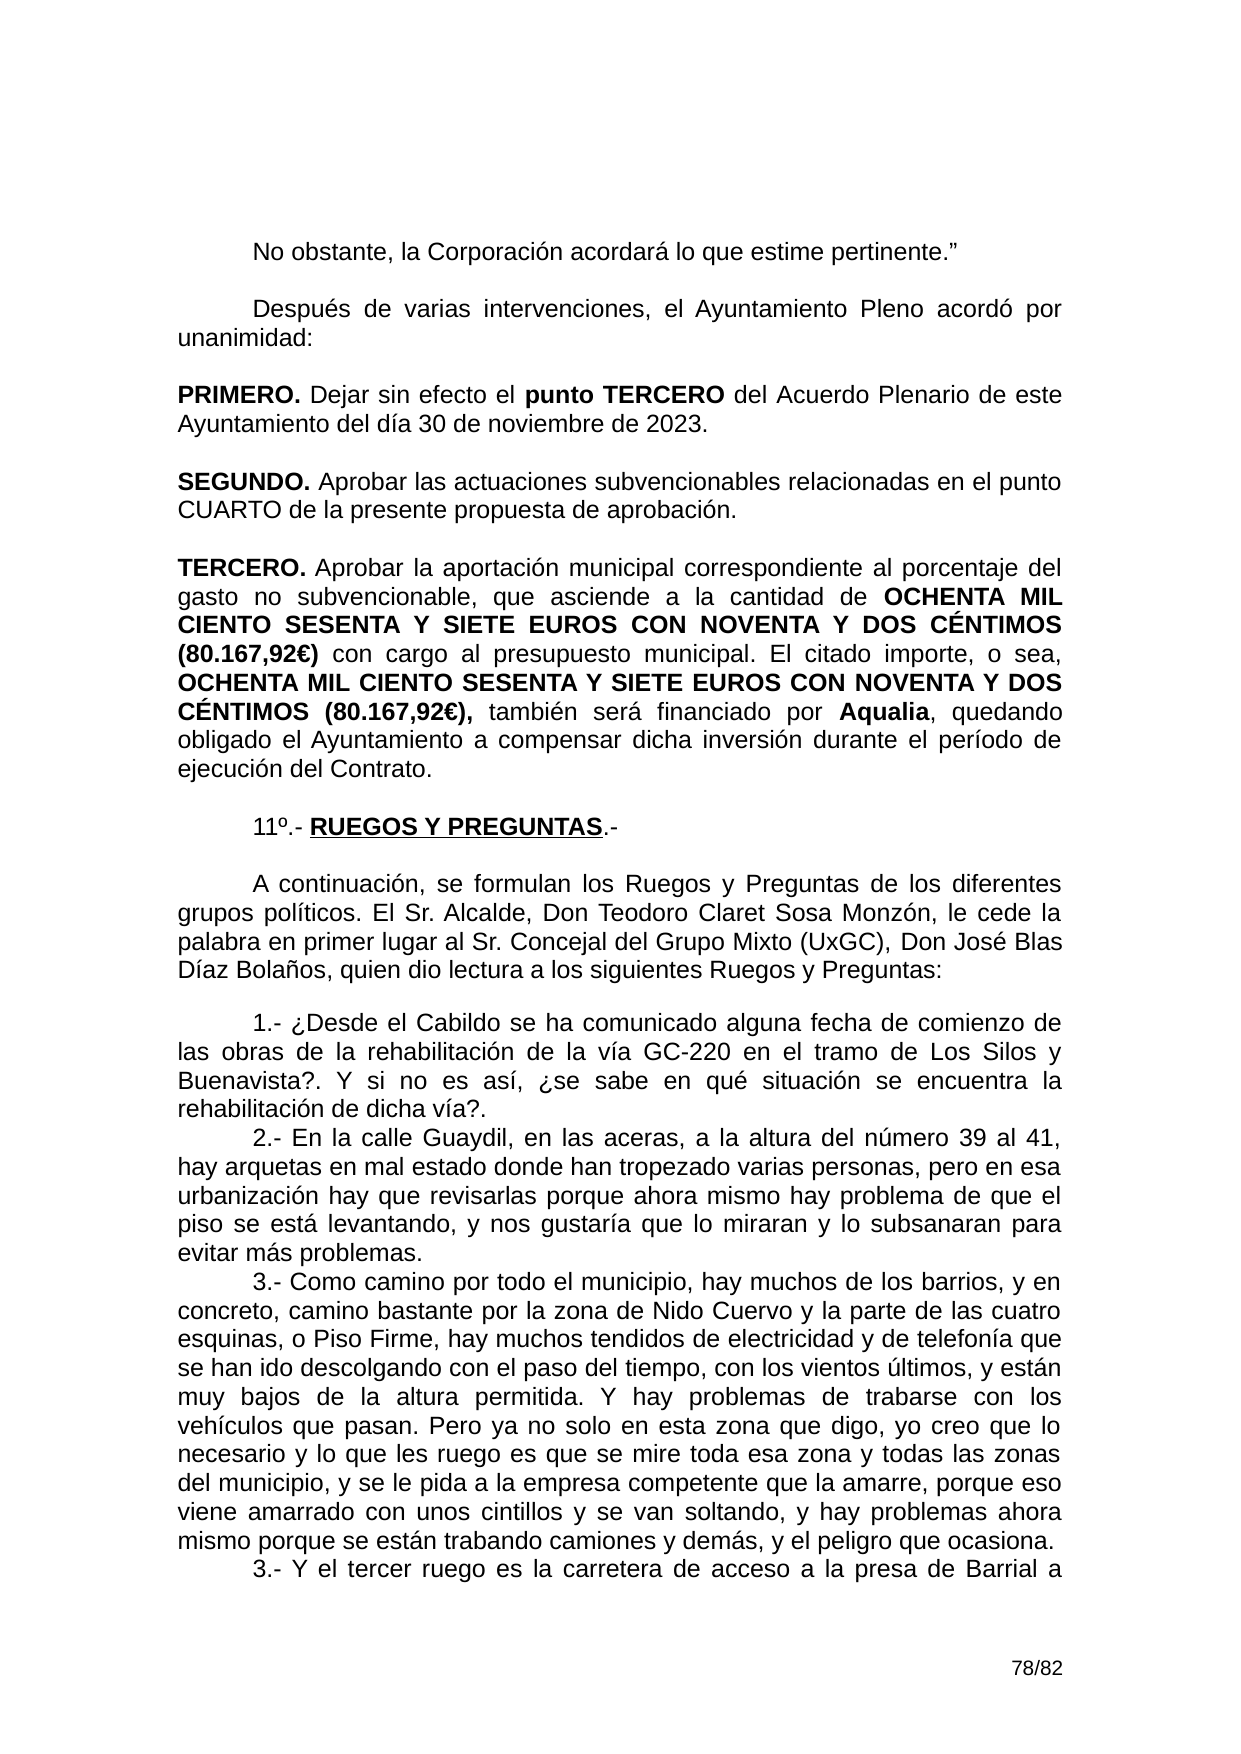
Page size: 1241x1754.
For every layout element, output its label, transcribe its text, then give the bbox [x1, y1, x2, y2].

text TERCERO. Aprobar la aportación municipal correspondiente al porcentaje del gasto no subvencionable, que asciende a la cantidad de OCHENTA MIL CIENTO SESENTA Y SIETE EUROS CON NOVENTA Y DOS CÉNTIMOS (80.167,92€) con cargo al presupuesto municipal. El citado importe, o sea, OCHENTA MIL CIENTO SESENTA Y SIETE EUROS CON NOVENTA Y DOS CÉNTIMOS (80.167,92€), también será financiado por Aqualia, quedando obligado el Ayuntamiento a compensar dicha inversión durante el período de ejecución del Contrato. [177, 553, 1063, 783]
text 11º.- RUEGOS Y PREGUNTAS.- [177, 812, 1063, 840]
text No obstante, la Corporación acordará lo que estime pertinente.” [177, 237, 1063, 265]
text 2.- En la calle Guaydil, en las aceras, a la altura del número 39 al 41, hay arquetas en mal estado donde han tropezado varias personas, pero en esa urbanización hay que revisarlas porque ahora mismo hay problema de que el piso se está levantando, y nos gustaría que lo miraran y lo subsanaran para evitar más problemas. [177, 1123, 1063, 1267]
text 3.- Y el tercer ruego es la carretera de acceso a la presa de Barrial a [177, 1554, 1063, 1583]
text A continuación, se formulan los Ruegos y Preguntas de los diferentes grupos políticos. El Sr. Alcalde, Don Teodoro Claret Sosa Monzón, le cede la palabra en primer lugar al Sr. Concejal del Grupo Mixto (UxGC), Don José Blas Díaz Bolaños, quien dio lectura a los siguientes Ruegos y Preguntas: [177, 869, 1063, 984]
text PRIMERO. Dejar sin efecto el punto TERCERO del Acuerdo Plenario de este Ayuntamiento del día 30 de noviembre de 2023. [177, 380, 1063, 438]
text Después de varias intervenciones, el Ayuntamiento Pleno acordó por unanimidad: [177, 294, 1063, 352]
text 3.- Como camino por todo el municipio, hay muchos de los barrios, y en concreto, camino bastante por la zona de Nido Cuervo y la parte de las cuatro esquinas, o Piso Firme, hay muchos tendidos de electricidad y de telefonía que se han ido descolgando con el paso del tiempo, con los vientos últimos, y están muy bajos de la altura permitida. Y hay problemas de trabarse con los vehículos que pasan. Pero ya no solo en esta zona que digo, yo creo que lo necesario y lo que les ruego es que se mire toda esa zona y todas las zonas del municipio, y se le pida a la empresa competente que la amarre, porque eso viene amarrado con unos cintillos y se van soltando, y hay problemas ahora mismo porque se están trabando camiones y demás, y el peligro que ocasiona. [177, 1267, 1063, 1554]
text 1.- ¿Desde el Cabildo se ha comunicado alguna fecha de comienzo de las obras de la rehabilitación de la vía GC-220 en el tramo de Los Silos y Buenavista?. Y si no es así, ¿se sabe en qué situación se encuentra la rehabilitación de dicha vía?. [177, 1008, 1063, 1123]
text SEGUNDO. Aprobar las actuaciones subvencionables relacionadas en el punto CUARTO de la presente propuesta de aprobación. [177, 467, 1063, 524]
